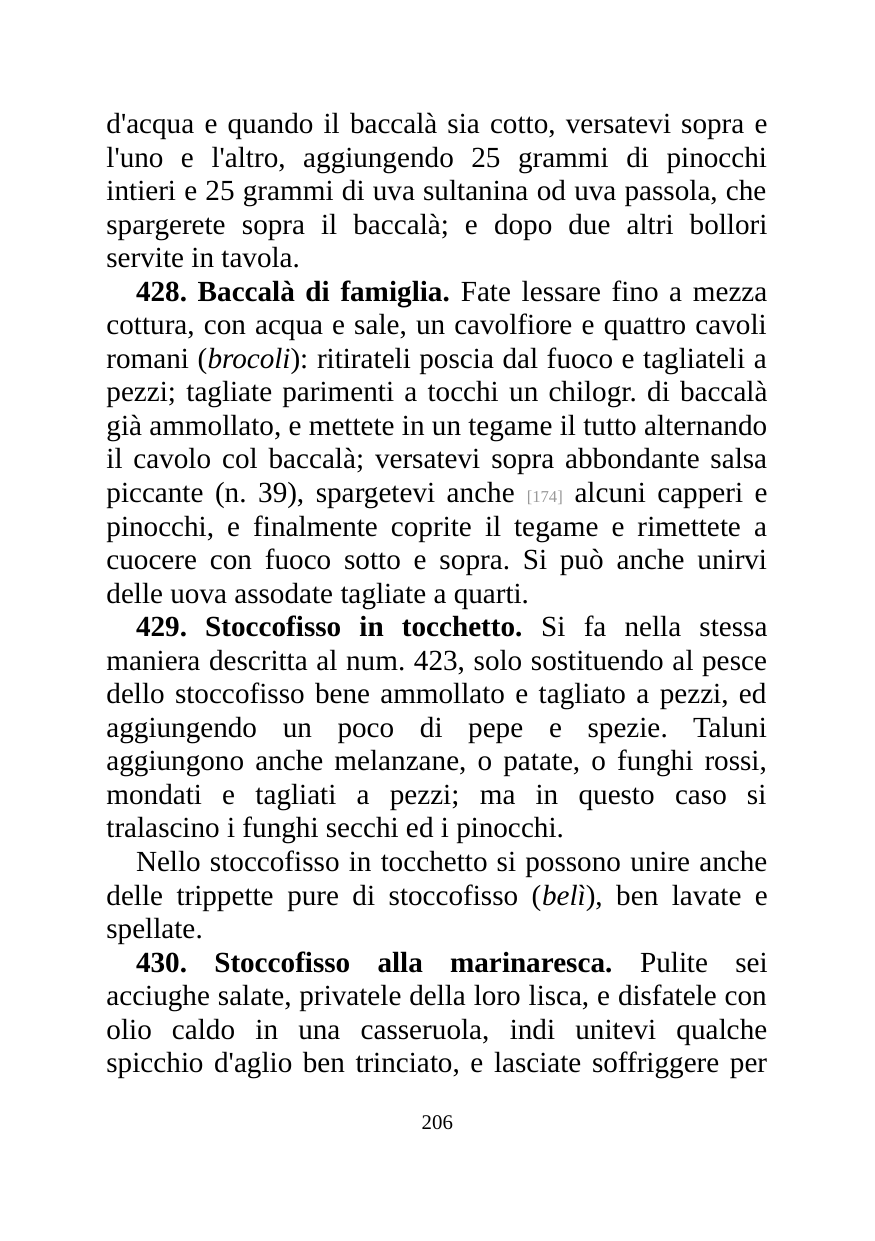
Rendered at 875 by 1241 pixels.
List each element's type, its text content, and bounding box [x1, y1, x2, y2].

text d'acqua e quando il baccalà sia cotto, versatevi sopra e l'uno e l'altro, aggiungendo 25 grammi di pinocchi intieri e 25 grammi di uva sultanina od uva passola, che spargerete sopra il baccalà; e dopo due altri bollori servite in tavola. [106, 106, 768, 274]
text 428. Baccalà di famiglia. Fate lessare fino a mezza cottura, con acqua e sale, un cavolfiore e quattro cavoli romani (brocoli): ritirateli poscia dal fuoco e tagliateli a pezzi; tagliate parimenti a tocchi un chilogr. di baccalà già ammollato, e mettete in un tegame il tutto alternando il cavolo col baccalà; versatevi sopra abbondante salsa piccante (n. 39), spargetevi anche [174] alcuni capperi e pinocchi, e finalmente coprite il tegame e rimettete a cuocere con fuoco sotto e sopra. Si può anche unirvi delle uova assodate tagliate a quarti. [106, 274, 768, 609]
text 429. Stoccofisso in tocchetto. Si fa nella stessa maniera descritta al num. 423, solo sostituendo al pesce dello stoccofisso bene ammollato e tagliato a pezzi, ed aggiungendo un poco di pepe e spezie. Taluni aggiungono anche melanzane, o patate, o funghi rossi, mondati e tagliati a pezzi; ma in questo caso si tralascino i funghi secchi ed i pinocchi. [106, 609, 768, 844]
text Nello stoccofisso in tocchetto si possono unire anche delle trippette pure di stoccofisso (belì), ben lavate e spellate. [106, 844, 768, 945]
text 430. Stoccofisso alla marinaresca. Pulite sei acciughe salate, privatele della loro lisca, e disfatele con olio caldo in una casseruola, indi unitevi qualche spicchio d'aglio ben trinciato, e lasciate soffriggere per [106, 945, 768, 1079]
